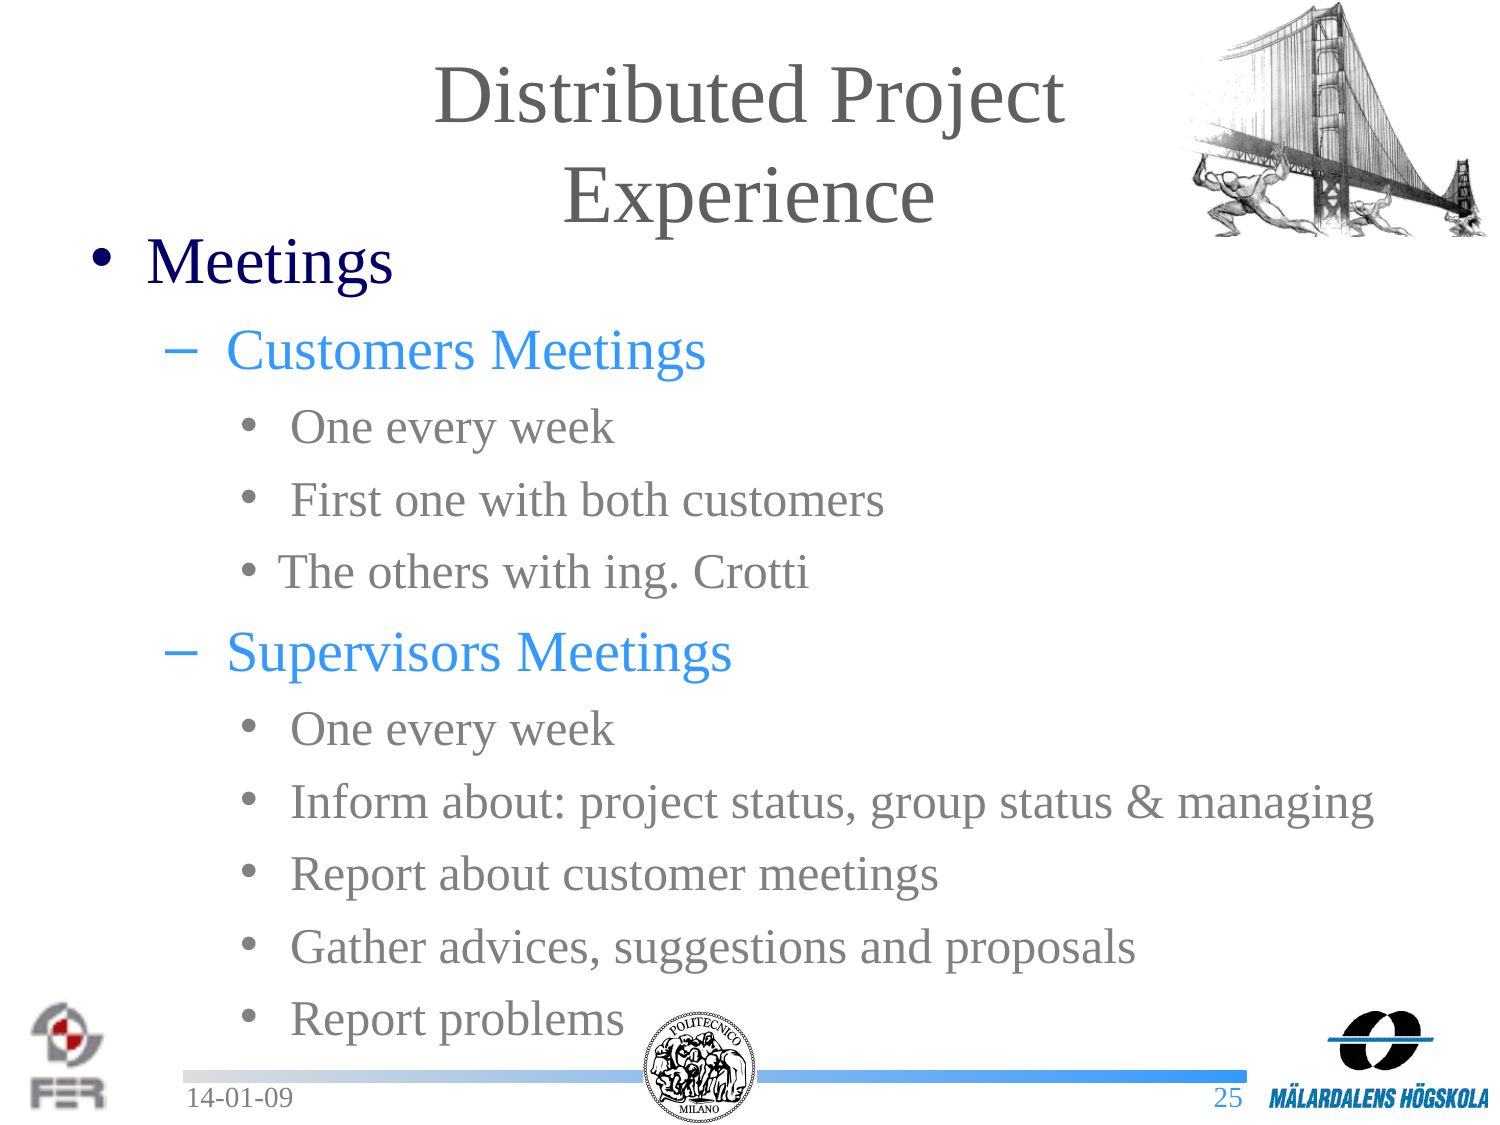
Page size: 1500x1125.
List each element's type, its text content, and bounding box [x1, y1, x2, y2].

picture [29, 987, 107, 1125]
picture [643, 1054, 757, 1123]
title Distributed Project Experience [75, 31, 1175, 209]
picture [1454, 1091, 1459, 1108]
list Meetings Customers Meetings One every week First one with both customers The others with ing. Crotti Supervisors Meetings One every week Inform about: project status, group status & managing Report about customer meetings Gather advices, suggestions and proposals Report problems [75, 209, 1426, 1054]
picture [1435, 1096, 1441, 1104]
text_box [1186, 1070, 1258, 1114]
picture [1269, 1011, 1488, 1108]
picture [1368, 1093, 1374, 1104]
text_box 14-01-09 [171, 1070, 396, 1114]
picture [1175, 0, 1488, 237]
